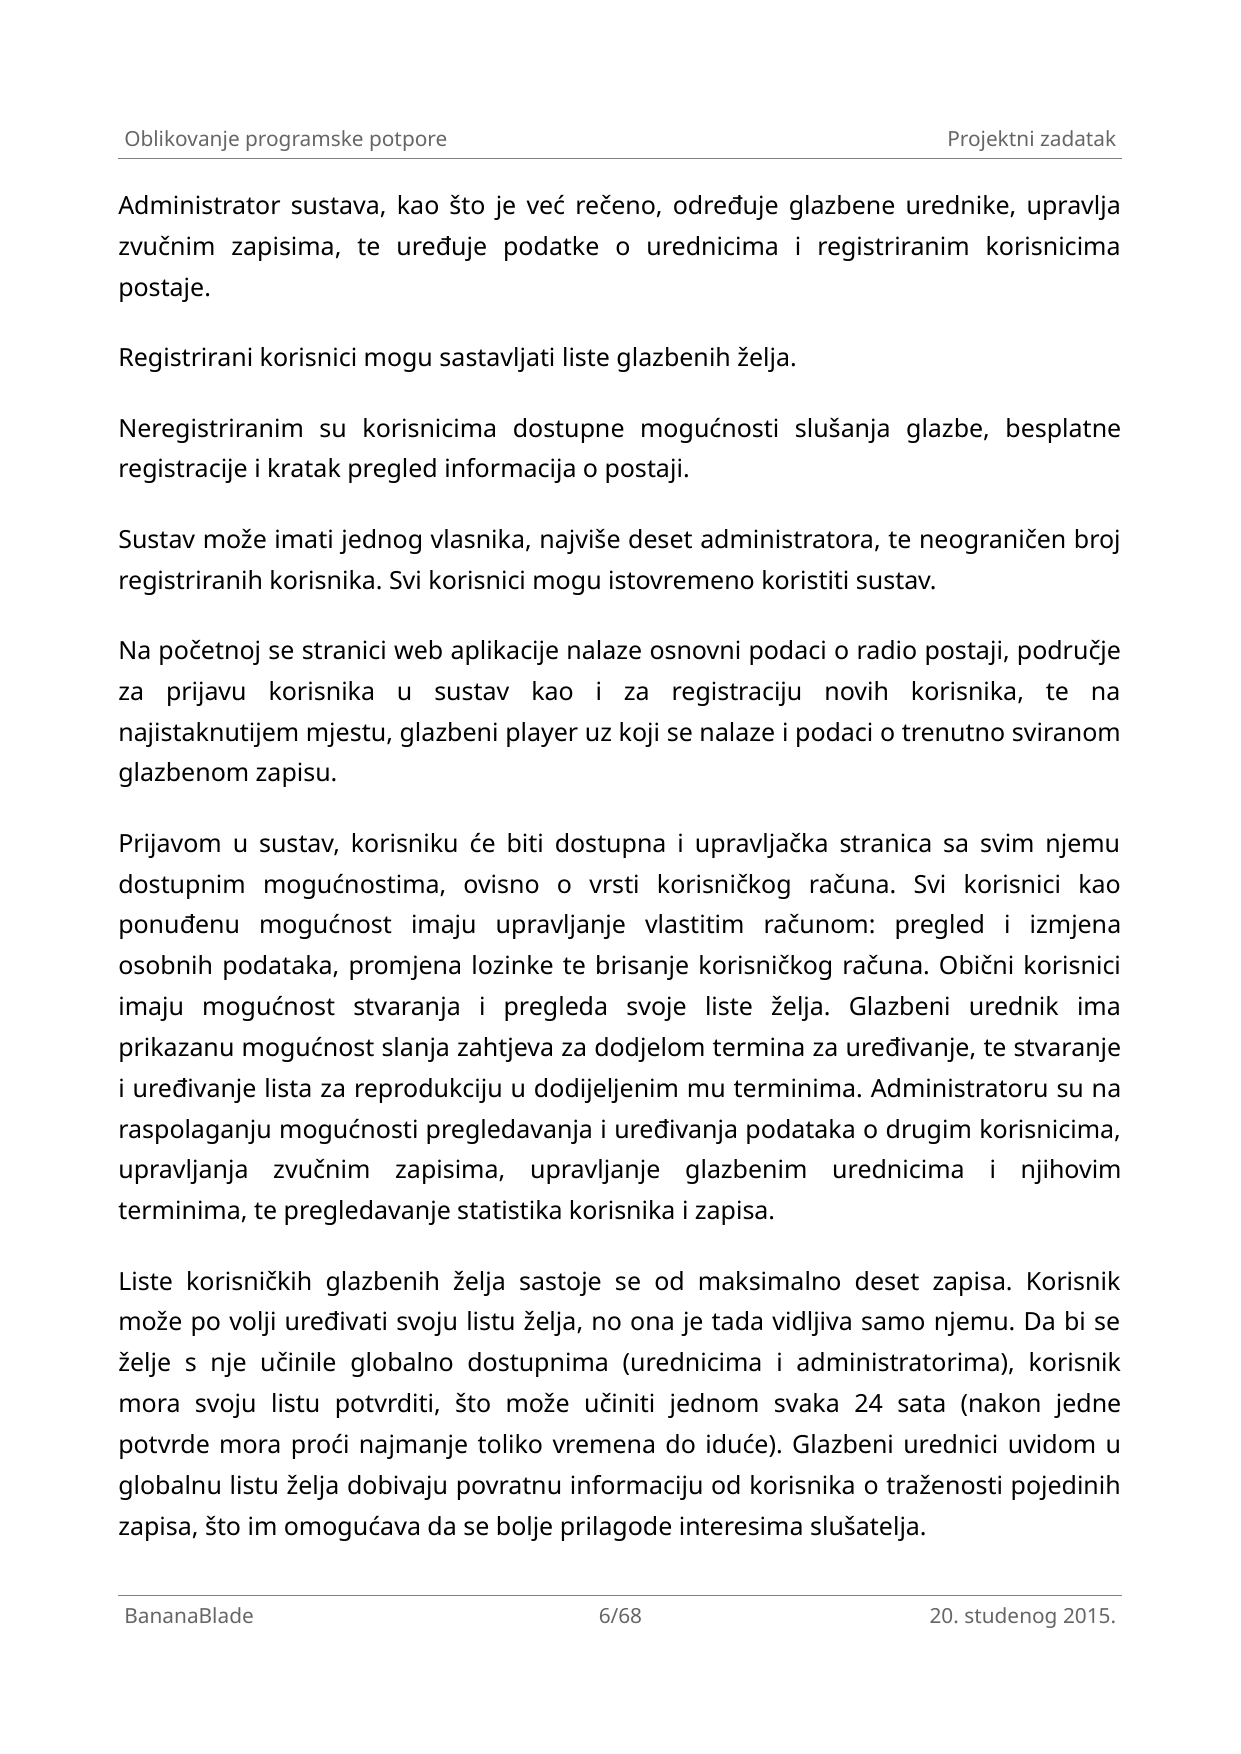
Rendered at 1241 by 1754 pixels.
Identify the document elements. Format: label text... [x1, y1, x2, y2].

text Administrator sustava, kao što je već rečeno, određuje glazbene urednike, upravlja zvučnim zapisima, te uređuje podatke o urednicima i registriranim korisnicima postaje. [118, 188, 1122, 304]
text Sustav može imati jednog vlasnika, najviše deset administratora, te neograničen broj registriranih korisnika. Svi korisnici mogu istovremeno koristiti sustav. [118, 521, 1122, 596]
text Prijavom u sustav, korisniku će biti dostupna i upravljačka stranica sa svim njemu dostupnim mogućnostima, ovisno o vrsti korisničkog računa. Svi korisnici kao ponuđenu mogućnost imaju upravljanje vlastitim računom: pregled i izmjena osobnih podataka, promjena lozinke te brisanje korisničkog računa. Obični korisnici imaju mogućnost stvaranja i pregleda svoje liste želja. Glazbeni urednik ima prikazanu mogućnost slanja zahtjeva za dodjelom termina za uređivanje, te stvaranje i uređivanje lista za reprodukciju u dodijeljenim mu terminima. Administratoru su na raspolaganju mogućnosti pregledavanja i uređivanja podataka o drugim korisnicima, upravljanja zvučnim zapisima, upravljanje glazbenim urednicima i njihovim terminima, te pregledavanje statistika korisnika i zapisa. [118, 825, 1122, 1227]
text Neregistriranim su korisnicima dostupne mogućnosti slušanja glazbe, besplatne registracije i kratak pregled informacija o postaji. [118, 410, 1122, 485]
text Liste korisničkih glazbenih želja sastoje se od maksimalno deset zapisa. Korisnik može po volji uređivati svoju listu želja, no ona je tada vidljiva samo njemu. Da bi se želje s nje učinile globalno dostupnima (urednicima i administratorima), korisnik mora svoju listu potvrditi, što može učiniti jednom svaka 24 sata (nakon jedne potvrde mora proći najmanje toliko vremena do iduće). Glazbeni urednici uvidom u globalnu listu želja dobivaju povratnu informaciju od korisnika o traženosti pojedinih zapisa, što im omogućava da se bolje prilagode interesima slušatelja. [118, 1263, 1122, 1542]
text Na početnoj se stranici web aplikacije nalaze osnovni podaci o radio postaji, područje za prijavu korisnika u sustav kao i za registraciju novih korisnika, te na najistaknutijem mjestu, glazbeni player uz koji se nalaze i podaci o trenutno sviranom glazbenom zapisu. [118, 633, 1122, 789]
text Registrirani korisnici mogu sastavljati liste glazbenih želja. [118, 340, 1122, 374]
